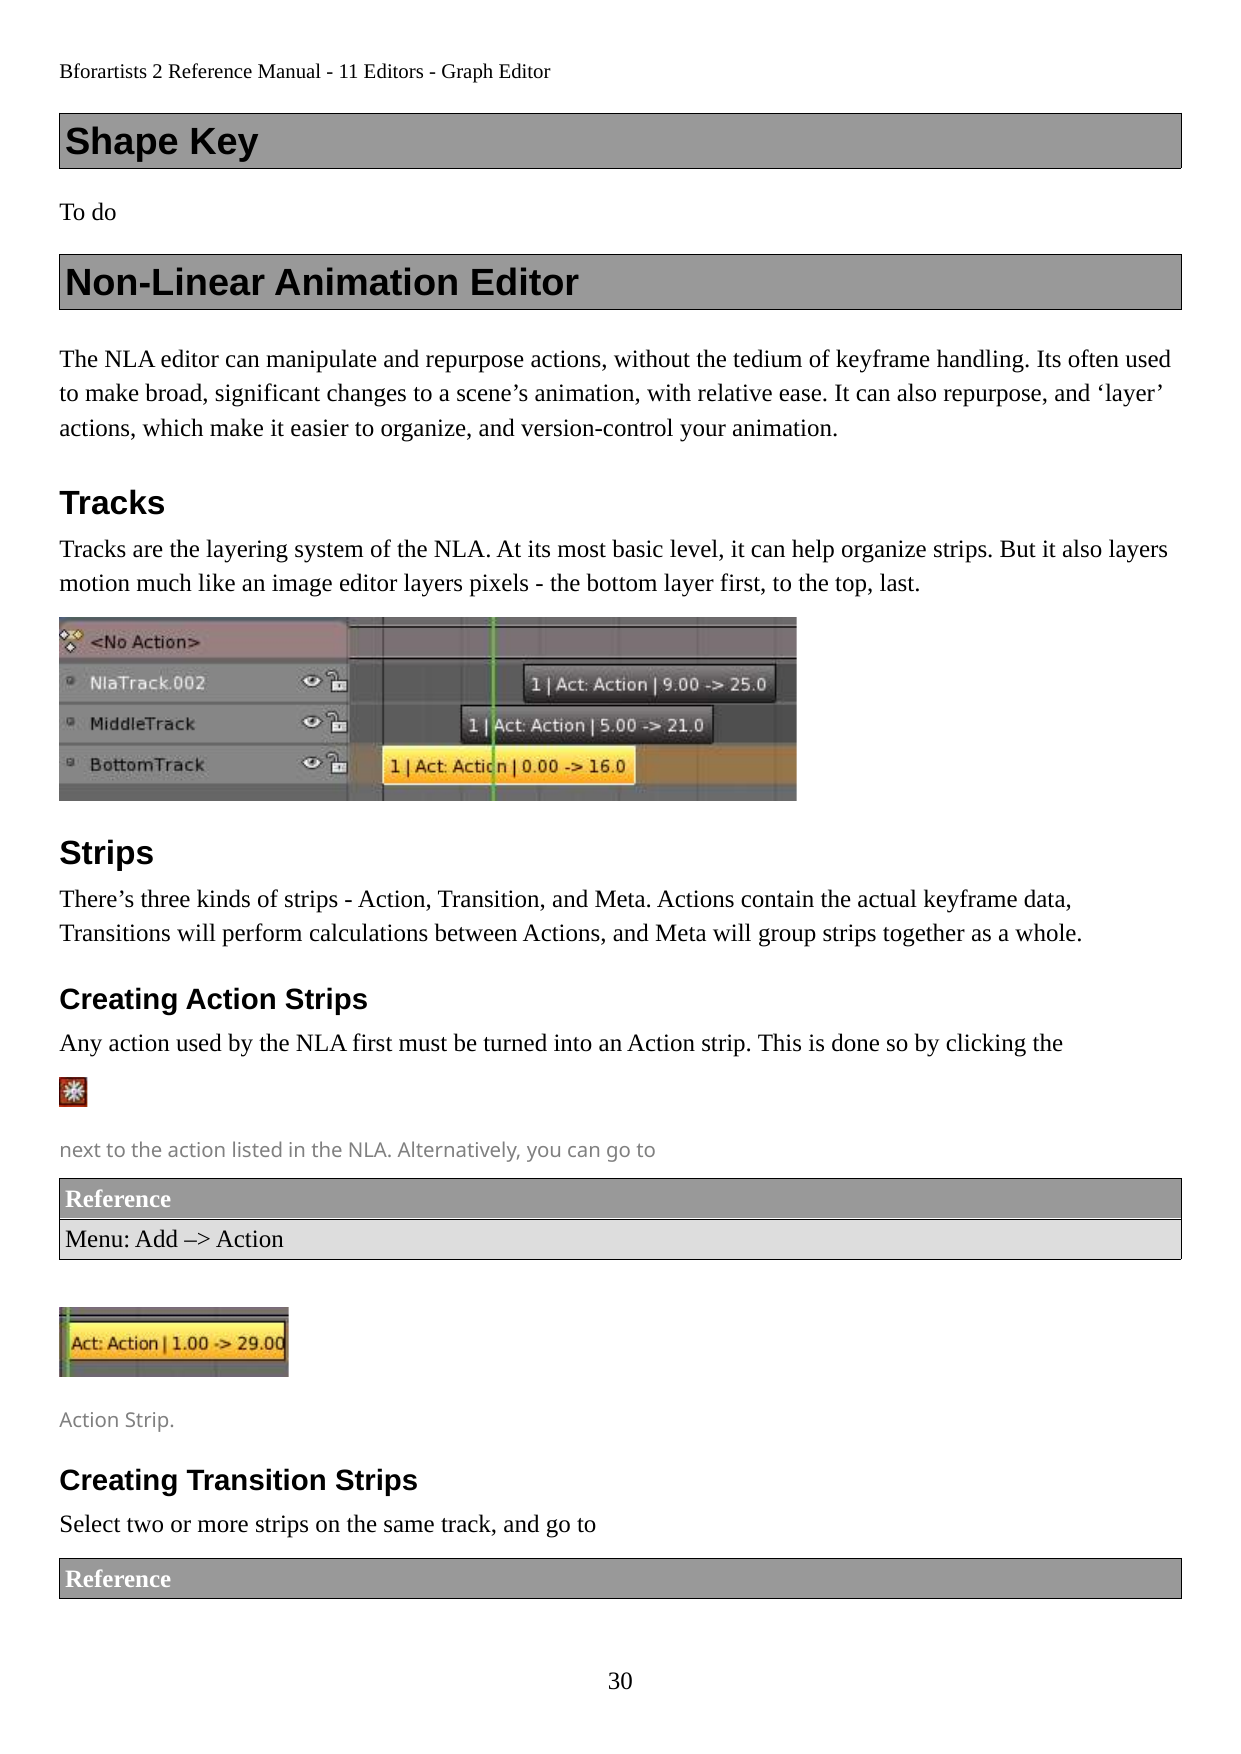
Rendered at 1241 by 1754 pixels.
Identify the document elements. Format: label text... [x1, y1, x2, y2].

subtitle Creating Action Strips [59, 982, 1181, 1016]
text Any action used by the NLA first must be turned into an Action strip. This is done so by clicking the [59, 1028, 1181, 1057]
table_header Shape Key [60, 114, 1181, 168]
subtitle Strips [59, 832, 1181, 871]
table_header Reference [60, 1559, 1181, 1598]
table_header Non-Linear Animation Editor [60, 255, 1181, 309]
picture [59, 1307, 289, 1377]
table_cell Menu: Add –> Action [60, 1220, 1181, 1259]
text Action Strip. [59, 1402, 1181, 1433]
text next to the action listed in the NLA. Alternatively, you can go to [59, 1132, 1181, 1163]
subtitle Creating Transition Strips [59, 1463, 1181, 1496]
picture [59, 617, 797, 801]
subtitle Tracks [59, 483, 1181, 521]
text Select two or more strips on the same track, and go to [59, 1509, 1181, 1538]
text To do [59, 169, 1181, 225]
picture [59, 1077, 88, 1107]
text Tracks are the layering system of the NLA. At its most basic level, it can help organize strips. But it also layers motion much like an image editor layers pixels - the bottom layer first, to the top, last. [59, 534, 1181, 597]
text The NLA editor can manipulate and repurpose actions, without the tedium of keyframe handling. Its often used to make broad, significant changes to a scene’s animation, with relative ease. It can also repurpose, and ‘layer’ actions, which make it easier to organize, and version-control your animation. [59, 344, 1181, 442]
text There’s three kinds of strips - Action, Transition, and Meta. Actions contain the actual keyframe data, Transitions will perform calculations between Actions, and Meta will group strips together as a whole. [59, 884, 1181, 947]
table_header Reference [60, 1179, 1181, 1218]
